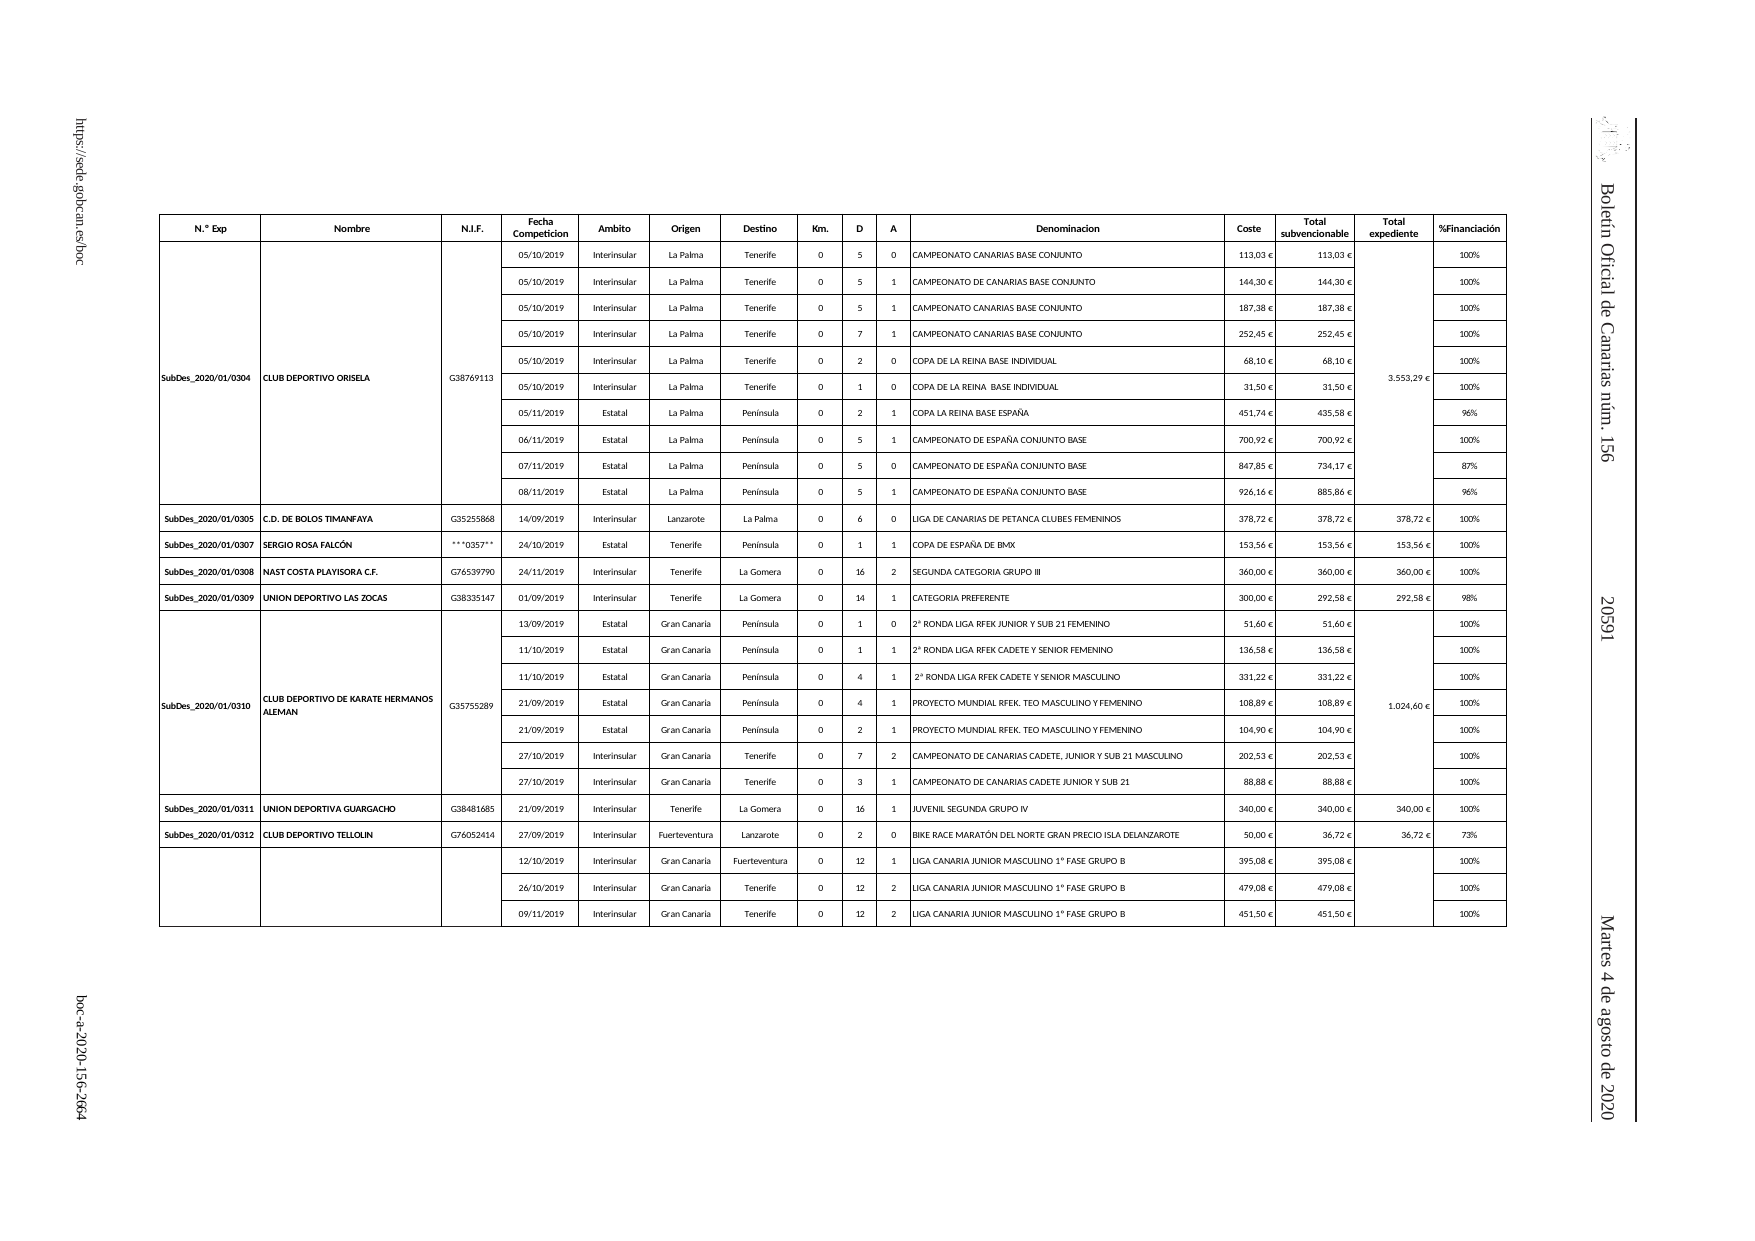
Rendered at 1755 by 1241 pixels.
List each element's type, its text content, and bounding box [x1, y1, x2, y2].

table_cell Interinsular [579, 874, 649, 899]
table_cell Península [721, 664, 797, 689]
table_cell Interinsular [579, 268, 649, 293]
table_cell 0 [798, 901, 842, 926]
table_cell 360,00 € [1225, 558, 1275, 583]
table_cell 252,45 € [1276, 321, 1354, 346]
table_cell 01/09/2019 [502, 585, 578, 610]
table_cell La Palma [650, 426, 720, 452]
table_cell 0 [798, 874, 842, 899]
table_cell 100% [1434, 532, 1506, 557]
table_cell La Palma [650, 453, 720, 478]
table_header Coste [1225, 215, 1275, 241]
table_cell 100% [1434, 558, 1506, 583]
table_cell Gran Canaria [650, 901, 720, 926]
table_cell Interinsular [579, 321, 649, 346]
table_header Denominacion [911, 215, 1224, 241]
table_cell 2 [877, 743, 910, 768]
table_cell Interinsular [579, 295, 649, 320]
table_cell Tenerife [721, 901, 797, 926]
table_cell Estatal [579, 716, 649, 742]
table_cell 104,90 € [1225, 716, 1275, 742]
table_cell 252,45 € [1225, 321, 1275, 346]
table_cell 451,50 € [1225, 901, 1275, 926]
table_cell La Palma [650, 268, 720, 293]
table_cell COPA DE LA REINA BASE INDIVIDUAL [911, 347, 1224, 373]
table_cell 5 [843, 242, 876, 267]
table_header Total expediente [1355, 215, 1433, 241]
table_cell 2ª RONDA LIGA RFEK CADETE Y SENIOR MASCULINO [911, 664, 1224, 689]
table_cell SubDes_2020/01/0312 [160, 822, 260, 847]
table_cell Gran Canaria [650, 690, 720, 715]
text 20591 [1598, 597, 1618, 646]
table_cell 07/11/2019 [502, 453, 578, 478]
table_cell Península [721, 479, 797, 504]
table_cell 1 [843, 637, 876, 662]
table_cell Tenerife [721, 374, 797, 399]
table_cell LIGA CANARIA JUNIOR MASCULINO 1º FASE GRUPO B [911, 848, 1224, 873]
table_cell CAMPEONATO CANARIAS BASE CONJUNTO [911, 321, 1224, 346]
table_cell CATEGORIA PREFERENTE [911, 585, 1224, 610]
table_cell CAMPEONATO CANARIAS BASE CONJUNTO [911, 295, 1224, 320]
table_cell 100% [1434, 637, 1506, 662]
table_cell 0 [798, 426, 842, 452]
table_cell La Palma [650, 347, 720, 373]
table_cell 136,58 € [1225, 637, 1275, 662]
table_cell 24/11/2019 [502, 558, 578, 583]
table_cell COPA DE ESPAÑA DE BMX [911, 532, 1224, 557]
table_cell 331,22 € [1225, 664, 1275, 689]
table_cell 0 [798, 716, 842, 742]
table_cell 0 [877, 453, 910, 478]
table_cell G38335147 [442, 585, 501, 610]
table_cell 2 [843, 347, 876, 373]
table_cell G35755289 [442, 611, 501, 794]
table_cell 0 [798, 242, 842, 267]
table_cell Tenerife [721, 347, 797, 373]
table_cell 395,08 € [1276, 848, 1354, 873]
table_cell 27/09/2019 [502, 822, 578, 847]
table_cell 0 [798, 374, 842, 399]
table_cell 108,89 € [1225, 690, 1275, 715]
table_cell 378,72 € [1276, 505, 1354, 531]
table_cell 1 [877, 479, 910, 504]
table_cell 12 [843, 848, 876, 873]
table_cell SubDes_2020/01/0307 [160, 532, 260, 557]
table_cell 202,53 € [1276, 743, 1354, 768]
table_cell 1 [877, 690, 910, 715]
table_cell Península [721, 400, 797, 425]
table_cell 136,58 € [1276, 637, 1354, 662]
table_cell 0 [798, 295, 842, 320]
table_cell Estatal [579, 690, 649, 715]
table_cell 340,00 € [1276, 795, 1354, 821]
table_cell 0 [798, 848, 842, 873]
table_cell 1 [877, 716, 910, 742]
table_cell Interinsular [579, 769, 649, 794]
table_cell Fuerteventura [721, 848, 797, 873]
table_cell 0 [798, 400, 842, 425]
table_cell 187,38 € [1276, 295, 1354, 320]
table_cell 1 [877, 637, 910, 662]
table_cell 300,00 € [1225, 585, 1275, 610]
table_cell 7 [843, 743, 876, 768]
table_cell 378,72 € [1225, 505, 1275, 531]
table_cell Tenerife [650, 558, 720, 583]
table_cell PROYECTO MUNDIAL RFEK. TEO MASCULINO Y FEMENINO [911, 716, 1224, 742]
table_cell 479,08 € [1276, 874, 1354, 899]
table_cell Península [721, 426, 797, 452]
table_cell 395,08 € [1225, 848, 1275, 873]
table_cell 113,03 € [1225, 242, 1275, 267]
table_cell CLUB DEPORTIVO DE KARATE HERMANOS ALEMAN [261, 611, 441, 794]
table_cell 31,50 € [1225, 374, 1275, 399]
table_cell 926,16 € [1225, 479, 1275, 504]
table_cell Tenerife [721, 874, 797, 899]
table_cell ***0357** [442, 532, 501, 557]
table_cell Interinsular [579, 558, 649, 583]
table_cell SERGIO ROSA FALCÓN [261, 532, 441, 557]
table_cell 11/10/2019 [502, 637, 578, 662]
table_cell 12 [843, 901, 876, 926]
table_cell [261, 848, 441, 926]
table_cell LIGA DE CANARIAS DE PETANCA CLUBES FEMENINOS [911, 505, 1224, 531]
table_cell 11/10/2019 [502, 664, 578, 689]
table_cell 100% [1434, 505, 1506, 531]
table_cell 14/09/2019 [502, 505, 578, 531]
table_cell Tenerife [650, 532, 720, 557]
table_cell 88,88 € [1225, 769, 1275, 794]
table_cell C.D. DE BOLOS TIMANFAYA [261, 505, 441, 531]
table_cell 51,60 € [1225, 611, 1275, 636]
table_cell Interinsular [579, 347, 649, 373]
table_cell Gran Canaria [650, 716, 720, 742]
table_cell Tenerife [721, 769, 797, 794]
table_header Origen [650, 215, 720, 241]
table_cell CAMPEONATO DE CANARIAS CADETE JUNIOR Y SUB 21 [911, 769, 1224, 794]
table_cell 2 [877, 901, 910, 926]
table_cell 26/10/2019 [502, 874, 578, 899]
table_cell 1 [877, 848, 910, 873]
table_cell 0 [877, 374, 910, 399]
table_cell 21/09/2019 [502, 795, 578, 821]
table_cell Interinsular [579, 743, 649, 768]
table_cell 1 [843, 374, 876, 399]
table_cell Lanzarote [721, 822, 797, 847]
table_cell 104,90 € [1276, 716, 1354, 742]
table_cell 1 [877, 268, 910, 293]
table_cell CAMPEONATO DE CANARIAS BASE CONJUNTO [911, 268, 1224, 293]
table_cell JUVENIL SEGUNDA GRUPO IV [911, 795, 1224, 821]
table_cell 2 [877, 558, 910, 583]
table_cell Península [721, 637, 797, 662]
table_cell 96% [1434, 479, 1506, 504]
table_cell CLUB DEPORTIVO ORISELA [261, 242, 441, 504]
table_cell Interinsular [579, 901, 649, 926]
table_cell G38769113 [442, 242, 501, 504]
table_cell CLUB DEPORTIVO TELLOLIN [261, 822, 441, 847]
table_cell Península [721, 532, 797, 557]
text boc-a-2020-156-2664 [74, 995, 91, 1124]
table_cell 5 [843, 453, 876, 478]
table_cell SubDes_2020/01/0311 [160, 795, 260, 821]
table_cell 1 [877, 426, 910, 452]
table_cell 21/09/2019 [502, 690, 578, 715]
table_cell 1 [877, 795, 910, 821]
table_header N.º Exp [160, 215, 260, 241]
table_cell La Palma [650, 374, 720, 399]
table_cell 5 [843, 479, 876, 504]
table_cell 0 [798, 611, 842, 636]
table_cell 100% [1434, 611, 1506, 636]
table_cell Estatal [579, 479, 649, 504]
table_cell SubDes_2020/01/0310 [160, 611, 260, 794]
table_cell Tenerife [721, 242, 797, 267]
table_cell 31,50 € [1276, 374, 1354, 399]
table_cell 5 [843, 268, 876, 293]
table_cell UNION DEPORTIVA GUARGACHO [261, 795, 441, 821]
table_cell Interinsular [579, 795, 649, 821]
table_cell 12 [843, 874, 876, 899]
table_cell 73% [1434, 822, 1506, 847]
table_cell 0 [798, 532, 842, 557]
table_cell 21/09/2019 [502, 716, 578, 742]
table_cell Gran Canaria [650, 743, 720, 768]
table_cell UNION DEPORTIVO LAS ZOCAS [261, 585, 441, 610]
table_cell Estatal [579, 453, 649, 478]
table_cell Tenerife [721, 321, 797, 346]
table_cell 96% [1434, 400, 1506, 425]
table_cell La Palma [650, 321, 720, 346]
table_header N.I.F. [442, 215, 501, 241]
table_cell 113,03 € [1276, 242, 1354, 267]
table_cell SubDes_2020/01/0309 [160, 585, 260, 610]
table_header Nombre [261, 215, 441, 241]
table_cell 0 [798, 690, 842, 715]
table_cell Península [721, 611, 797, 636]
table_header %Financiación [1434, 215, 1506, 241]
table_cell 05/10/2019 [502, 268, 578, 293]
table_cell 700,92 € [1276, 426, 1354, 452]
table_cell Estatal [579, 664, 649, 689]
table_cell La Palma [650, 400, 720, 425]
table_cell 100% [1434, 268, 1506, 293]
table_cell 340,00 € [1355, 795, 1433, 821]
table_cell 100% [1434, 874, 1506, 899]
table_cell 05/10/2019 [502, 374, 578, 399]
table_cell Tenerife [721, 268, 797, 293]
table_cell 153,56 € [1276, 532, 1354, 557]
table_cell 2 [843, 716, 876, 742]
table_cell 06/11/2019 [502, 426, 578, 452]
table_cell 2ª RONDA LIGA RFEK CADETE Y SENIOR FEMENINO [911, 637, 1224, 662]
table_cell La Gomera [721, 558, 797, 583]
table_cell BIKE RACE MARATÓN DEL NORTE GRAN PRECIO ISLA DELANZAROTE [911, 822, 1224, 847]
table_cell 0 [877, 347, 910, 373]
table_cell 100% [1434, 295, 1506, 320]
table_cell 4 [843, 664, 876, 689]
table_cell Gran Canaria [650, 637, 720, 662]
table_cell 24/10/2019 [502, 532, 578, 557]
table_header Ambito [579, 215, 649, 241]
table_cell LIGA CANARIA JUNIOR MASCULINO 1º FASE GRUPO B [911, 874, 1224, 899]
table_cell 479,08 € [1225, 874, 1275, 899]
table_cell 1 [877, 295, 910, 320]
table_cell CAMPEONATO DE ESPAÑA CONJUNTO BASE [911, 479, 1224, 504]
table_cell Península [721, 716, 797, 742]
table_cell [160, 848, 260, 926]
table_cell 144,30 € [1276, 268, 1354, 293]
table_cell 0 [798, 822, 842, 847]
table_header Km. [798, 215, 842, 241]
table_cell 331,22 € [1276, 664, 1354, 689]
table_cell COPA DE LA REINA BASE INDIVIDUAL [911, 374, 1224, 399]
table_cell 05/11/2019 [502, 400, 578, 425]
table_cell 451,74 € [1225, 400, 1275, 425]
table_cell La Palma [650, 295, 720, 320]
table_cell 51,60 € [1276, 611, 1354, 636]
table_cell 1 [877, 664, 910, 689]
table_cell La Gomera [721, 585, 797, 610]
table_cell Tenerife [650, 585, 720, 610]
table_cell 2 [877, 874, 910, 899]
table_cell G76539790 [442, 558, 501, 583]
table_cell Gran Canaria [650, 848, 720, 873]
table_cell 05/10/2019 [502, 347, 578, 373]
table_cell 100% [1434, 690, 1506, 715]
table_cell 292,58 € [1276, 585, 1354, 610]
table_cell 100% [1434, 769, 1506, 794]
table_cell 2ª RONDA LIGA RFEK JUNIOR Y SUB 21 FEMENINO [911, 611, 1224, 636]
table_cell 50,00 € [1225, 822, 1275, 847]
table_cell SubDes_2020/01/0304 [160, 242, 260, 504]
table_cell 0 [798, 453, 842, 478]
table_cell 340,00 € [1225, 795, 1275, 821]
text Boletín Oficial de Canarias núm. 156 [1598, 183, 1618, 464]
table_cell 05/10/2019 [502, 321, 578, 346]
table_cell 0 [798, 347, 842, 373]
table_cell Península [721, 453, 797, 478]
table_cell 202,53 € [1225, 743, 1275, 768]
table_cell 885,86 € [1276, 479, 1354, 504]
table_cell 360,00 € [1355, 558, 1433, 583]
table_cell CAMPEONATO DE CANARIAS CADETE, JUNIOR Y SUB 21 MASCULINO [911, 743, 1224, 768]
table_cell Estatal [579, 532, 649, 557]
table_cell 0 [798, 769, 842, 794]
table_cell La Gomera [721, 795, 797, 821]
table_cell 847,85 € [1225, 453, 1275, 478]
table_cell 0 [798, 664, 842, 689]
table_cell Península [721, 690, 797, 715]
table_cell 0 [798, 795, 842, 821]
table_cell CAMPEONATO CANARIAS BASE CONJUNTO [911, 242, 1224, 267]
table_cell 1 [843, 611, 876, 636]
table_cell 360,00 € [1276, 558, 1354, 583]
table_cell 100% [1434, 664, 1506, 689]
table_cell Gran Canaria [650, 769, 720, 794]
table_cell 6 [843, 505, 876, 531]
table_cell 13/09/2019 [502, 611, 578, 636]
table_cell COPA LA REINA BASE ESPAÑA [911, 400, 1224, 425]
table_cell [442, 848, 501, 926]
table_cell 292,58 € [1355, 585, 1433, 610]
table_cell La Palma [650, 242, 720, 267]
table_cell 100% [1434, 848, 1506, 873]
table_cell 100% [1434, 901, 1506, 926]
table_cell 1 [843, 532, 876, 557]
table_cell 0 [798, 558, 842, 583]
table_cell 16 [843, 558, 876, 583]
table_cell 0 [798, 505, 842, 531]
table_cell PROYECTO MUNDIAL RFEK. TEO MASCULINO Y FEMENINO [911, 690, 1224, 715]
table_cell Estatal [579, 426, 649, 452]
table_cell 14 [843, 585, 876, 610]
table_cell 734,17 € [1276, 453, 1354, 478]
table_cell 100% [1434, 321, 1506, 346]
table_cell Tenerife [721, 295, 797, 320]
table_cell Estatal [579, 400, 649, 425]
table_cell 0 [798, 268, 842, 293]
table_cell Gran Canaria [650, 611, 720, 636]
table_cell 100% [1434, 743, 1506, 768]
table_cell 0 [798, 743, 842, 768]
table_cell 36,72 € [1355, 822, 1433, 847]
table_cell Tenerife [650, 795, 720, 821]
table_cell G76052414 [442, 822, 501, 847]
table_cell Estatal [579, 611, 649, 636]
table_cell Interinsular [579, 822, 649, 847]
table_cell Interinsular [579, 505, 649, 531]
table_cell Tenerife [721, 743, 797, 768]
table_cell 0 [798, 321, 842, 346]
table_header Destino [721, 215, 797, 241]
table_header A [877, 215, 910, 241]
table_cell Interinsular [579, 848, 649, 873]
table_cell 36,72 € [1276, 822, 1354, 847]
table_cell 100% [1434, 716, 1506, 742]
table_cell 05/10/2019 [502, 242, 578, 267]
table_cell Estatal [579, 637, 649, 662]
table_cell 0 [877, 242, 910, 267]
table_cell 27/10/2019 [502, 769, 578, 794]
table_cell Interinsular [579, 585, 649, 610]
table_cell 05/10/2019 [502, 295, 578, 320]
table_cell Interinsular [579, 242, 649, 267]
table_cell 0 [877, 505, 910, 531]
table_cell 7 [843, 321, 876, 346]
table_cell Lanzarote [650, 505, 720, 531]
table_cell 68,10 € [1225, 347, 1275, 373]
table_cell 3.553,29 € [1355, 242, 1433, 504]
table_cell La Palma [721, 505, 797, 531]
table_cell Gran Canaria [650, 874, 720, 899]
table_cell SubDes_2020/01/0305 [160, 505, 260, 531]
table_cell 1 [877, 321, 910, 346]
table_cell Fuerteventura [650, 822, 720, 847]
table_cell 08/11/2019 [502, 479, 578, 504]
table_cell La Palma [650, 479, 720, 504]
table_cell 187,38 € [1225, 295, 1275, 320]
table_cell 1 [877, 769, 910, 794]
table_cell 1 [877, 585, 910, 610]
table_cell SubDes_2020/01/0308 [160, 558, 260, 583]
table_cell 100% [1434, 347, 1506, 373]
table_cell 2 [843, 400, 876, 425]
table_cell 0 [877, 611, 910, 636]
table_cell 98% [1434, 585, 1506, 610]
table_cell 1 [877, 532, 910, 557]
table_cell 2 [843, 822, 876, 847]
table_cell G35255868 [442, 505, 501, 531]
table_cell 0 [798, 479, 842, 504]
table_cell 378,72 € [1355, 505, 1433, 531]
table_cell SEGUNDA CATEGORIA GRUPO III [911, 558, 1224, 583]
table_cell 153,56 € [1355, 532, 1433, 557]
table_cell 3 [843, 769, 876, 794]
table_cell 100% [1434, 426, 1506, 452]
table_cell 09/11/2019 [502, 901, 578, 926]
table_cell 87% [1434, 453, 1506, 478]
table_cell 0 [798, 585, 842, 610]
table_cell CAMPEONATO DE ESPAÑA CONJUNTO BASE [911, 426, 1224, 452]
table_cell [1355, 848, 1433, 926]
table_cell CAMPEONATO DE ESPAÑA CONJUNTO BASE [911, 453, 1224, 478]
table_cell 0 [798, 637, 842, 662]
table_header D [843, 215, 876, 241]
table_cell 100% [1434, 242, 1506, 267]
table_cell Gran Canaria [650, 664, 720, 689]
table_cell 0 [877, 822, 910, 847]
table_cell 700,92 € [1225, 426, 1275, 452]
text https://sede.gobcan.es/boc [73, 118, 90, 273]
table_cell G38481685 [442, 795, 501, 821]
table_cell 451,50 € [1276, 901, 1354, 926]
table_cell 88,88 € [1276, 769, 1354, 794]
table_cell 108,89 € [1276, 690, 1354, 715]
table_cell 5 [843, 426, 876, 452]
table_header Fecha Competicion [502, 215, 578, 241]
table_cell 1 [877, 400, 910, 425]
table_cell 68,10 € [1276, 347, 1354, 373]
table_cell 27/10/2019 [502, 743, 578, 768]
table_cell 435,58 € [1276, 400, 1354, 425]
table_cell 4 [843, 690, 876, 715]
table_cell LIGA CANARIA JUNIOR MASCULINO 1º FASE GRUPO B [911, 901, 1224, 926]
table_header Total subvencionable [1276, 215, 1354, 241]
text Martes 4 de agosto de 2020 [1598, 915, 1618, 1124]
table_cell 12/10/2019 [502, 848, 578, 873]
table_cell 153,56 € [1225, 532, 1275, 557]
table_cell 144,30 € [1225, 268, 1275, 293]
table_cell NAST COSTA PLAYISORA C.F. [261, 558, 441, 583]
table_cell Interinsular [579, 374, 649, 399]
table_cell 1.024,60 € [1355, 611, 1433, 794]
table_cell 5 [843, 295, 876, 320]
table_cell 100% [1434, 374, 1506, 399]
table_cell 100% [1434, 795, 1506, 821]
table_cell 16 [843, 795, 876, 821]
